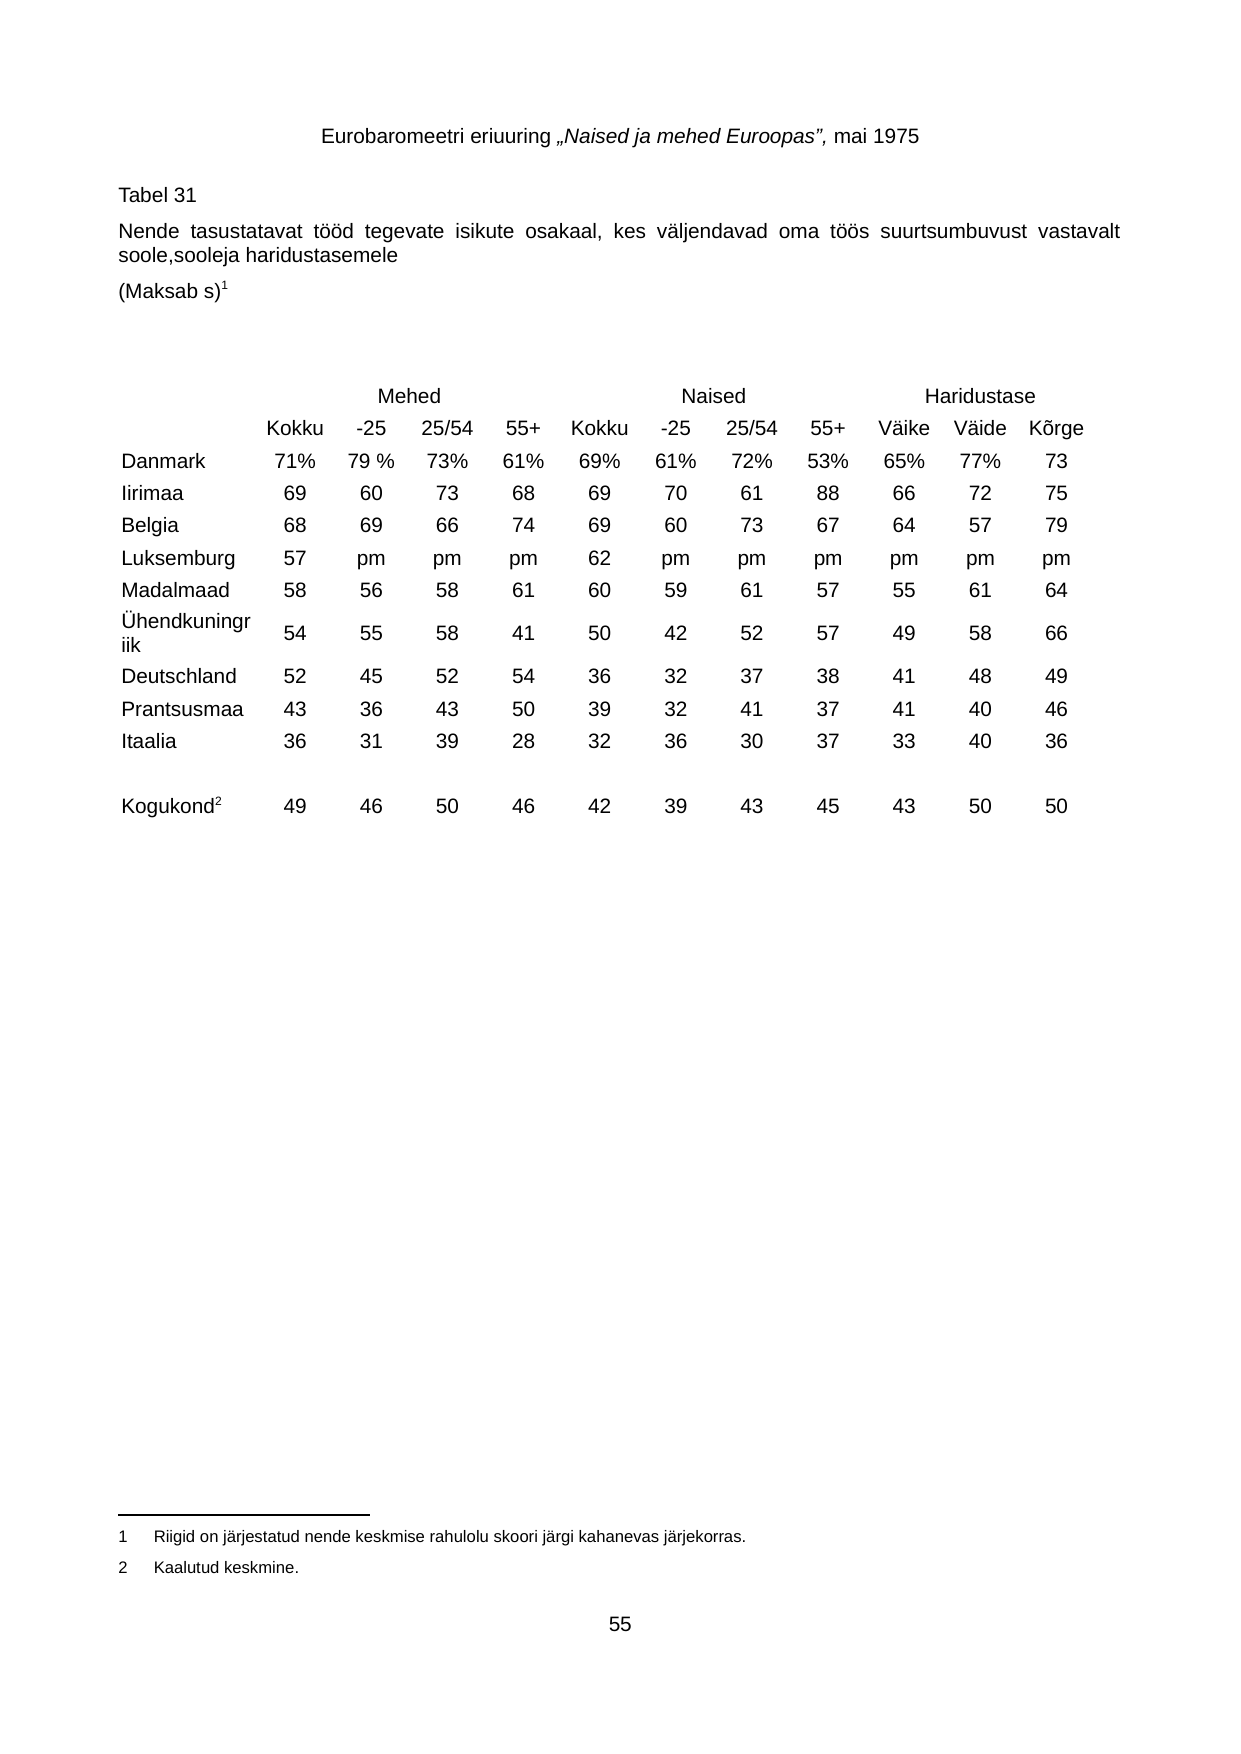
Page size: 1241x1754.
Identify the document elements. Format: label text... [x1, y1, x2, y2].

table_cell 32 [638, 660, 714, 692]
table_cell 88 [790, 477, 866, 509]
table_cell 59 [638, 574, 714, 606]
table_cell 25/54 [409, 412, 485, 444]
table_cell 73 [409, 477, 485, 509]
table_cell 72% [714, 444, 790, 477]
table_cell 64 [1018, 574, 1094, 606]
table_cell 32 [561, 725, 637, 757]
table_cell 42 [638, 606, 714, 660]
table_cell 50 [1018, 790, 1094, 822]
table_cell 62 [561, 541, 637, 574]
text Nende tasustatavat tööd tegevate isikute osakaal, kes väljendavad oma töös suurtsumbuvust vastavalt soole,sooleja haridustasemele [118, 219, 1122, 267]
table_cell pm [409, 541, 485, 574]
table_cell 54 [485, 660, 561, 692]
table_cell 43 [866, 790, 942, 822]
table_cell 61% [638, 444, 714, 477]
table_cell 57 [790, 574, 866, 606]
table_cell [485, 757, 561, 789]
text Tabel 31 [118, 183, 1122, 207]
table_cell 40 [942, 693, 1018, 725]
table_cell -25 [638, 412, 714, 444]
table_cell 58 [257, 574, 333, 606]
table_cell pm [333, 541, 409, 574]
table_cell Prantsusmaa [118, 693, 257, 725]
table_cell Iirimaa [118, 477, 257, 509]
table_cell 50 [561, 606, 637, 660]
text (Maksab s) [118, 278, 1122, 302]
table_cell [790, 757, 866, 789]
table_cell 39 [638, 790, 714, 822]
table_cell 37 [714, 660, 790, 692]
table_cell 77% [942, 444, 1018, 477]
table_cell 41 [866, 660, 942, 692]
table_cell 66 [866, 477, 942, 509]
table_cell 73 [714, 509, 790, 541]
table_cell 66 [1018, 606, 1094, 660]
table_cell Belgia [118, 509, 257, 541]
table_cell [118, 757, 257, 789]
table_cell 32 [638, 693, 714, 725]
table_cell 39 [561, 693, 637, 725]
table_cell 41 [866, 693, 942, 725]
text Riigid on järjestatud nende keskmise rahulolu skoori järgi kahanevas järjekorras. [118, 1527, 1122, 1546]
table_header Mehed [257, 380, 561, 412]
table_cell Väide [942, 412, 1018, 444]
table_cell 45 [790, 790, 866, 822]
table_cell [257, 757, 333, 789]
table_cell 48 [942, 660, 1018, 692]
table_cell Väike [866, 412, 942, 444]
table_cell Kogukond [118, 790, 257, 822]
table_cell 53% [790, 444, 866, 477]
table_cell 73% [409, 444, 485, 477]
table_cell pm [790, 541, 866, 574]
table_cell 37 [790, 693, 866, 725]
table_cell 56 [333, 574, 409, 606]
table_cell 75 [1018, 477, 1094, 509]
table_cell 37 [790, 725, 866, 757]
table_cell 36 [561, 660, 637, 692]
table_cell 40 [942, 725, 1018, 757]
table_cell 58 [409, 606, 485, 660]
table_cell [561, 757, 637, 789]
table_cell 43 [409, 693, 485, 725]
table_cell 55+ [790, 412, 866, 444]
table_cell 69 [561, 509, 637, 541]
table_cell Luksemburg [118, 541, 257, 574]
table_cell 57 [257, 541, 333, 574]
table_cell 49 [1018, 660, 1094, 692]
table_cell 49 [257, 790, 333, 822]
table_cell 54 [257, 606, 333, 660]
table_cell Itaalia [118, 725, 257, 757]
table_cell 61 [714, 477, 790, 509]
table_cell 46 [485, 790, 561, 822]
table_cell [714, 757, 790, 789]
table_cell 30 [714, 725, 790, 757]
table_cell pm [1018, 541, 1094, 574]
table_cell 57 [942, 509, 1018, 541]
table_cell 43 [714, 790, 790, 822]
table_cell 68 [257, 509, 333, 541]
table_cell pm [866, 541, 942, 574]
table_cell Kokku [257, 412, 333, 444]
table_cell [1018, 757, 1094, 789]
table_cell 42 [561, 790, 637, 822]
table_cell 73 [1018, 444, 1094, 477]
table_cell -25 [333, 412, 409, 444]
table_cell pm [714, 541, 790, 574]
table_cell 28 [485, 725, 561, 757]
table_cell 61 [714, 574, 790, 606]
table_cell [942, 757, 1018, 789]
table_cell pm [638, 541, 714, 574]
table_cell [118, 412, 257, 444]
table_cell 69% [561, 444, 637, 477]
table_cell 38 [790, 660, 866, 692]
table_cell 55 [333, 606, 409, 660]
table_cell 31 [333, 725, 409, 757]
table_cell 36 [638, 725, 714, 757]
table_cell 67 [790, 509, 866, 541]
table_cell Kokku [561, 412, 637, 444]
table_cell 68 [485, 477, 561, 509]
table_header [118, 380, 257, 412]
table_cell 60 [638, 509, 714, 541]
table_cell 46 [1018, 693, 1094, 725]
table_header Naised [561, 380, 866, 412]
table_cell pm [485, 541, 561, 574]
table_cell pm [942, 541, 1018, 574]
table_cell 65% [866, 444, 942, 477]
table_cell 50 [409, 790, 485, 822]
table_cell 49 [866, 606, 942, 660]
table_cell 39 [409, 725, 485, 757]
table_cell [638, 757, 714, 789]
table_cell 45 [333, 660, 409, 692]
table_cell 69 [561, 477, 637, 509]
table_cell 50 [485, 693, 561, 725]
table_cell 43 [257, 693, 333, 725]
table_cell 36 [1018, 725, 1094, 757]
table_cell 41 [714, 693, 790, 725]
table_cell 79 % [333, 444, 409, 477]
table_cell 52 [714, 606, 790, 660]
table_header Haridustase [866, 380, 1094, 412]
table_cell 61 [485, 574, 561, 606]
table_cell 36 [257, 725, 333, 757]
table_cell 71% [257, 444, 333, 477]
table_cell 50 [942, 790, 1018, 822]
table_cell 61 [942, 574, 1018, 606]
table_cell 79 [1018, 509, 1094, 541]
table_cell Ühendkuningriik [118, 606, 257, 660]
table_cell [409, 757, 485, 789]
table_cell [866, 757, 942, 789]
table_cell 66 [409, 509, 485, 541]
table_cell 60 [561, 574, 637, 606]
table_cell 58 [409, 574, 485, 606]
table_cell [333, 757, 409, 789]
table_cell 72 [942, 477, 1018, 509]
table_cell 33 [866, 725, 942, 757]
table_cell 64 [866, 509, 942, 541]
table_cell Kõrge [1018, 412, 1094, 444]
table_cell 58 [942, 606, 1018, 660]
table_cell Danmark [118, 444, 257, 477]
table_cell 55+ [485, 412, 561, 444]
table_cell Deutschland [118, 660, 257, 692]
table_cell 36 [333, 693, 409, 725]
table_cell 55 [866, 574, 942, 606]
table_cell 52 [257, 660, 333, 692]
table_cell 41 [485, 606, 561, 660]
table_cell 74 [485, 509, 561, 541]
table_cell 69 [333, 509, 409, 541]
table_cell 57 [790, 606, 866, 660]
table_cell 69 [257, 477, 333, 509]
table_cell 25/54 [714, 412, 790, 444]
table_cell 70 [638, 477, 714, 509]
table_cell Madalmaad [118, 574, 257, 606]
table_cell 46 [333, 790, 409, 822]
table_cell 52 [409, 660, 485, 692]
table_cell 61% [485, 444, 561, 477]
table_cell 60 [333, 477, 409, 509]
